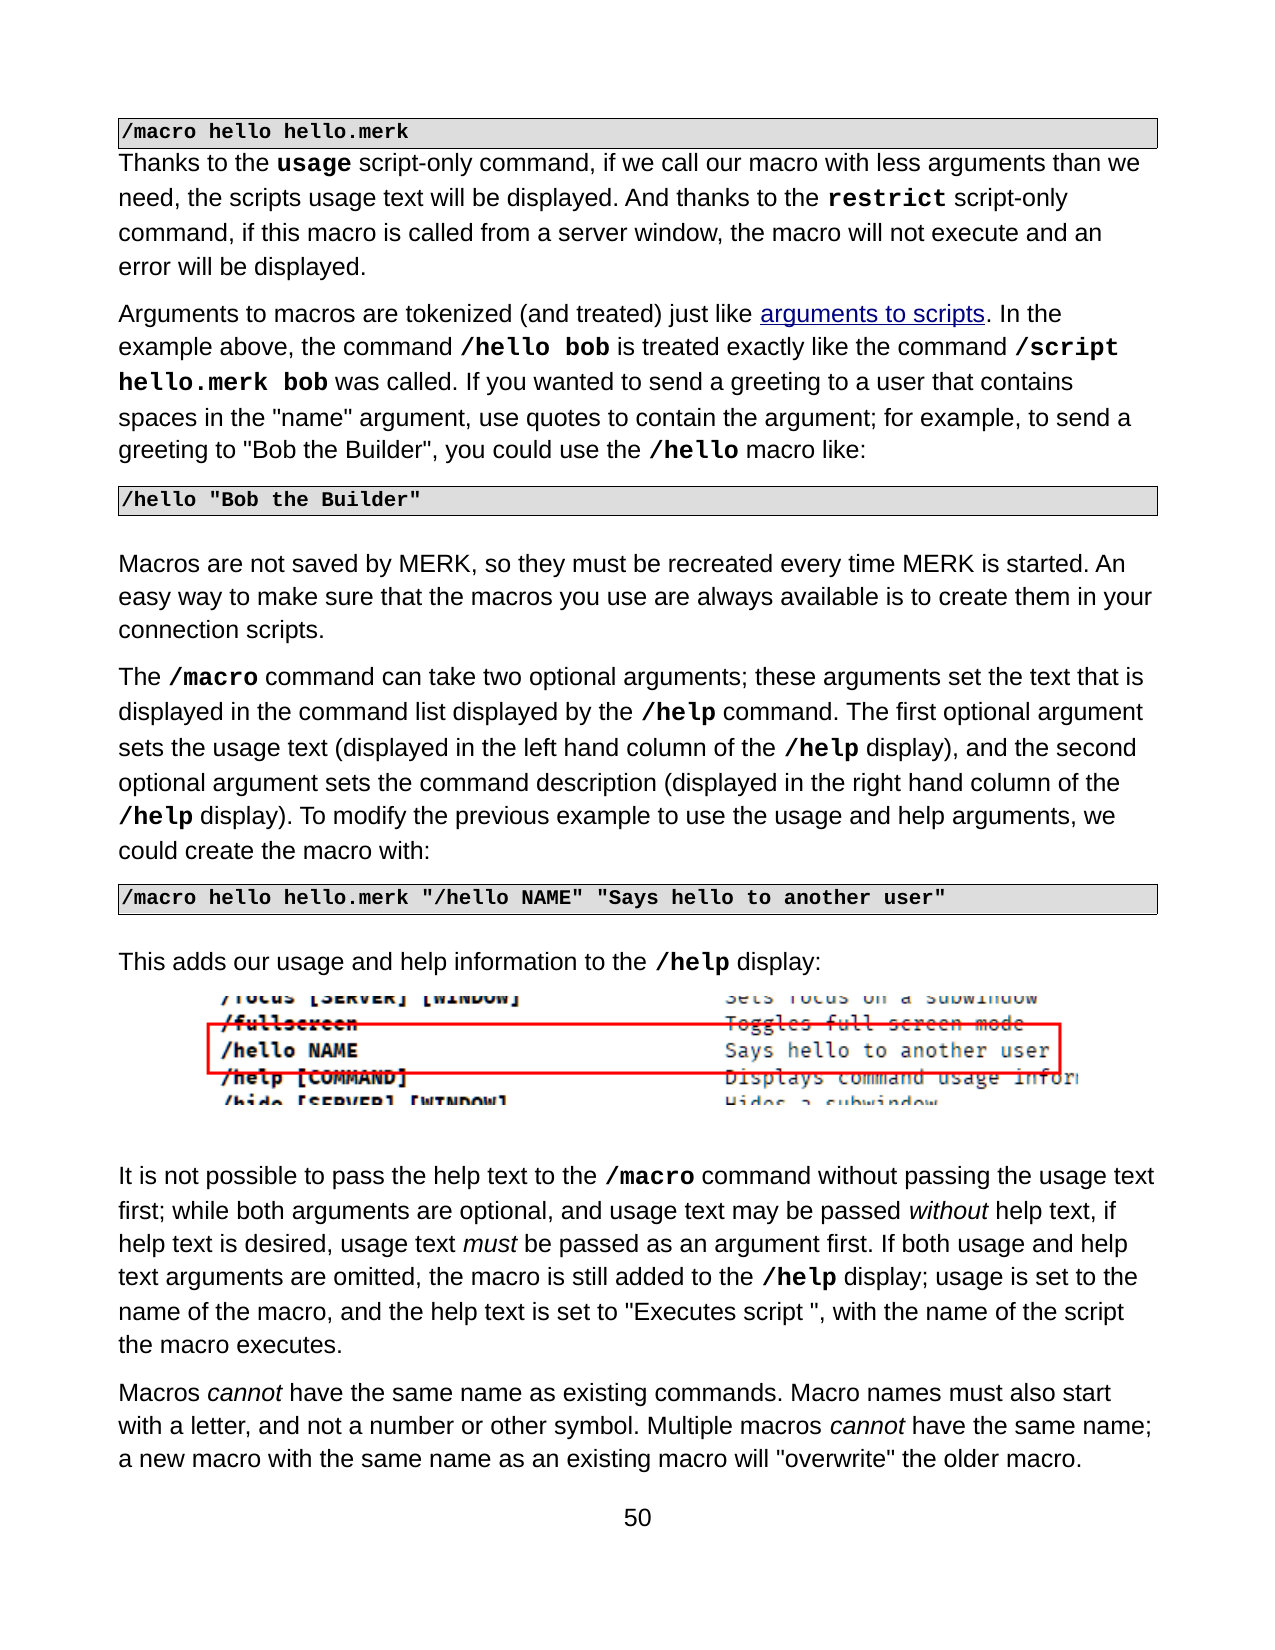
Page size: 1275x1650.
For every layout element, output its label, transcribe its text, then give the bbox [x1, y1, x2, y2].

text The /macro command can take two optional arguments; these arguments set the text that is displayed in the command list displayed by the /help command. The first optional argument sets the usage text (displayed in the left hand column of the /help display), and the second optional argument sets the command description (displayed in the right hand column of the /help display). To modify the previous example to use the usage and help arguments, we could create the macro with: [118, 662, 1157, 865]
text Thanks to the usage script-only command, if we call our macro with less arguments than we need, the scripts usage text will be displayed. And thanks to the restrict script-only command, if this macro is called from a server window, the macro will not execute and an error will be displayed. [118, 149, 1157, 280]
text It is not possible to pass the help text to the /macro command without passing the usage text first; while both arguments are optional, and usage text may be passed without help text, if help text is desired, usage text must be passed as an argument first. If both usage and help text arguments are omitted, the macro is still added to the /help display; usage is set to the name of the macro, and the help text is set to "Executes script ", with the name of the script the macro executes. [118, 997, 1157, 1359]
text This adds our usage and help information to the /help display: [118, 915, 1157, 977]
text Macros cannot have the same name as existing commands. Macro names must also start with a letter, and not a number or other symbol. Multiple macros cannot have the same name; a new macro with the same name as an existing macro will "overwrite" the older macro. [118, 1378, 1157, 1473]
text Arguments to macros are tokenized (and treated) just like arguments to scripts. In the example above, the command /hello bob is treated exactly like the command /script hello.merk bob was called. If you wanted to send a greeting to a user that contains spaces in the "name" argument, use quotes to contain the argument; for example, to send a greeting to "Bob the Builder", you could use the /hello macro like: [118, 299, 1157, 466]
table_header /macro hello hello.merk [119, 119, 1157, 148]
table_header /hello "Bob the Builder" [119, 487, 1157, 515]
picture [196, 996, 1079, 1105]
text Macros are not saved by MERK, so they must be recreated every time MERK is started. An easy way to make sure that the macros you use are always available is to create them in your connection scripts. [118, 516, 1157, 643]
table_header /macro hello hello.merk "/hello NAME" "Says hello to another user" [119, 885, 1157, 913]
